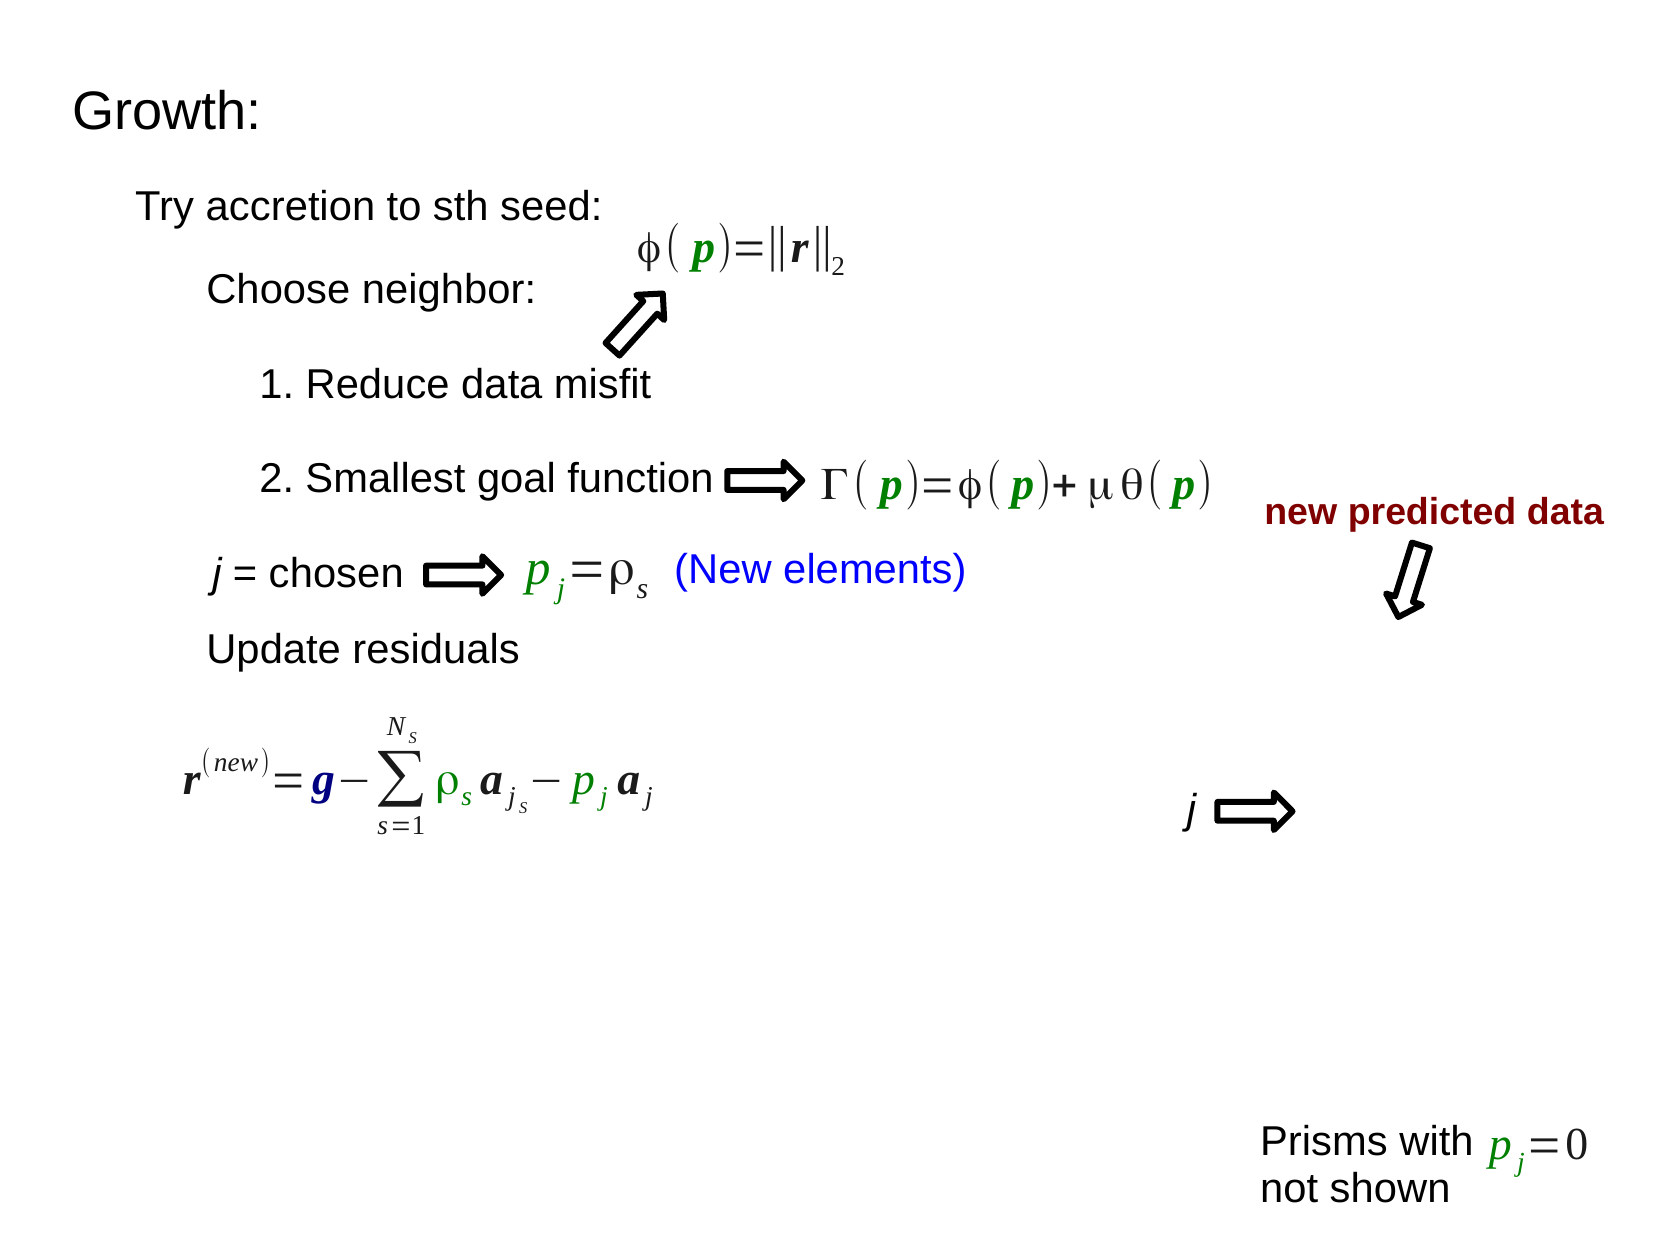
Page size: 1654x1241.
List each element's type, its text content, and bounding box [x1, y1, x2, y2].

text_box Try accretion to sth seed: [120, 175, 616, 243]
chart [173, 710, 659, 843]
text_box [1237, 1087, 1613, 1241]
picture [731, 471, 797, 490]
text_box new predicted data [1249, 482, 1620, 547]
chart [1476, 1117, 1595, 1179]
text_box j [1172, 778, 1211, 847]
chart [513, 538, 655, 606]
text_box Prisms with not shown [1245, 1110, 1501, 1230]
chart [814, 455, 1220, 515]
text_box j = chosen [197, 542, 419, 610]
text_box 1. Reduce data misfit [244, 352, 664, 420]
text_box (New elements) [659, 538, 982, 606]
picture [556, 202, 1651, 1240]
chart [631, 219, 851, 283]
text_box Update residuals [191, 618, 535, 686]
text_box Growth: [57, 73, 277, 156]
picture [611, 297, 660, 350]
text_box Choose neighbor: [191, 258, 551, 326]
text_box 2. Smallest goal function [244, 447, 729, 515]
